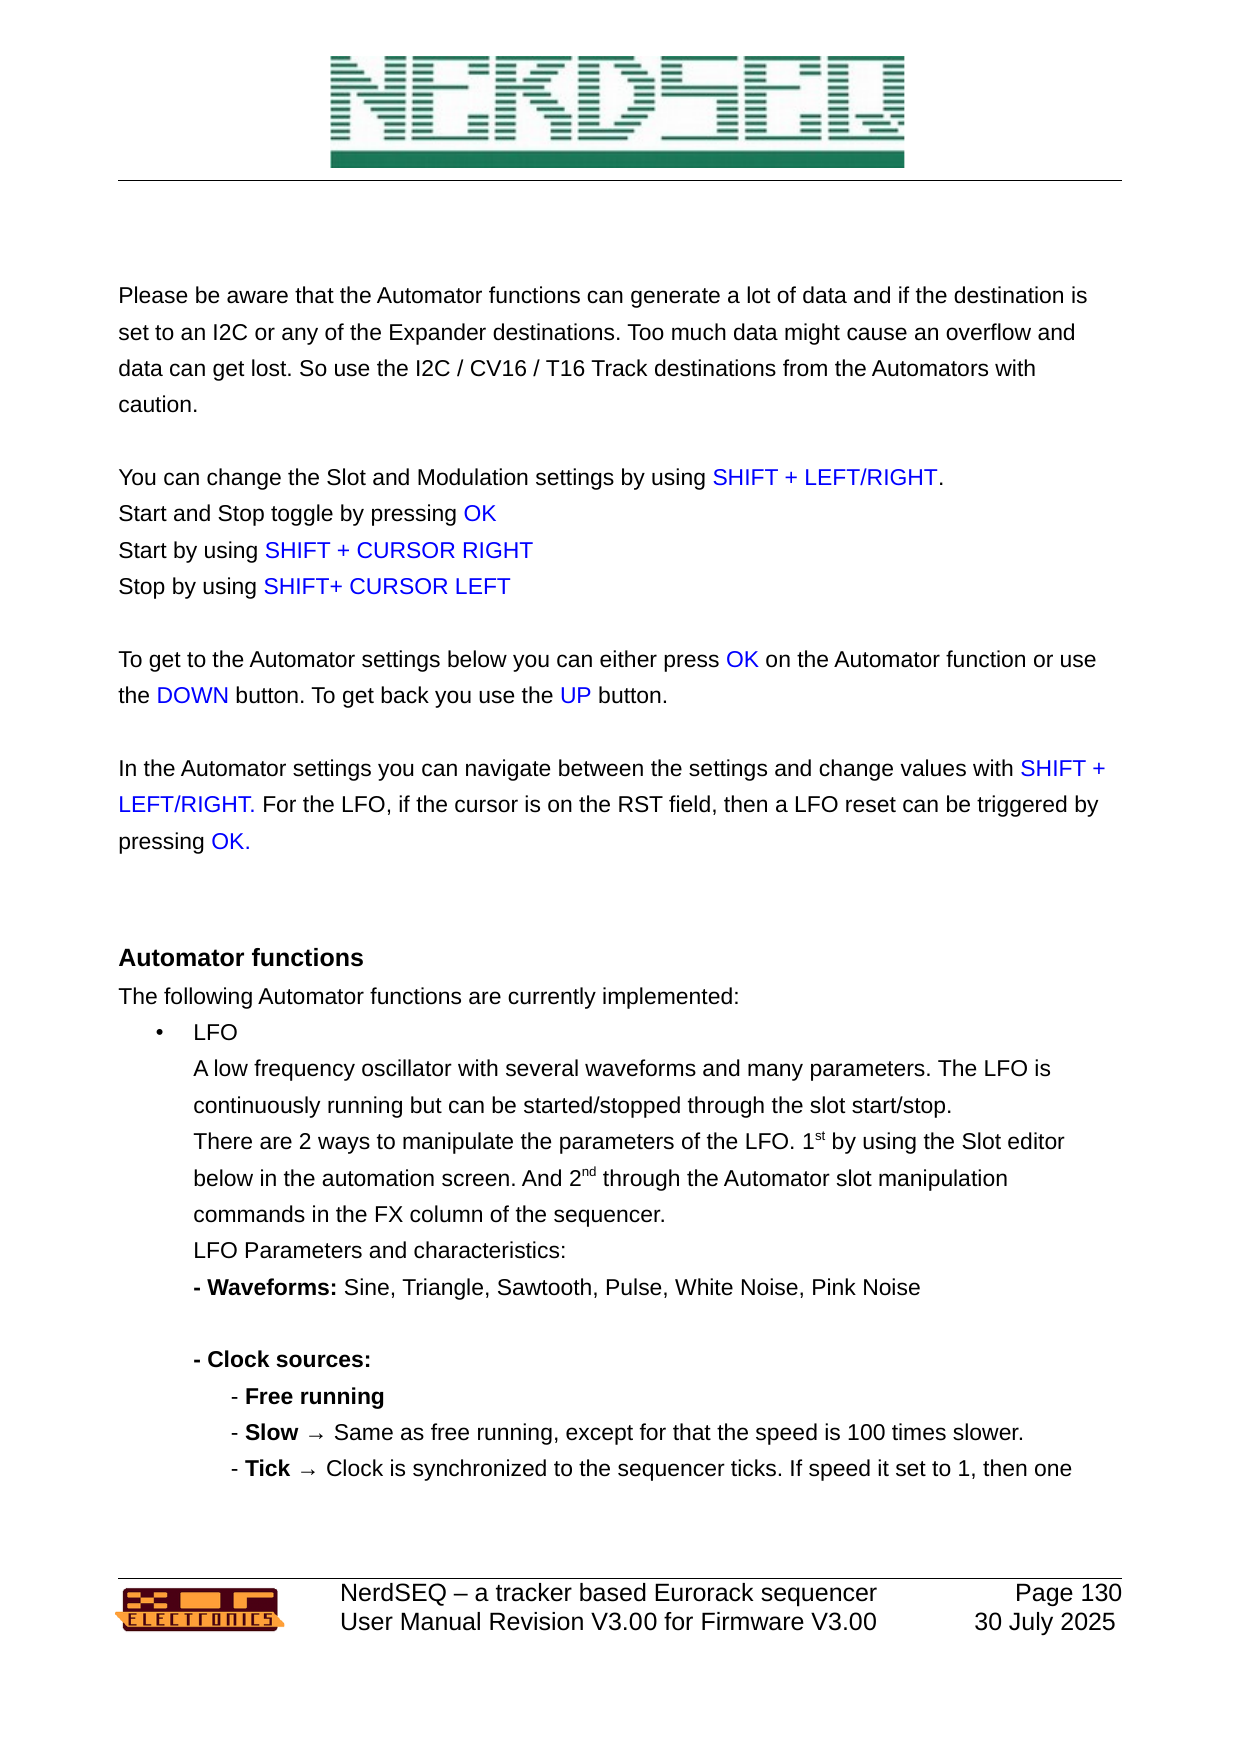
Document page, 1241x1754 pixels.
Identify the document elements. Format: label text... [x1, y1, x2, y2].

text Automator functions [118, 943, 1122, 972]
list LFO Parameters and characteristics: [156, 1237, 1122, 1263]
list A low frequency oscillator with several waveforms and many parameters. The LFO is continuously running but can be started/stopped through the slot start/stop. [156, 1055, 1122, 1118]
text You can change the Slot and Modulation settings by using SHIFT + LEFT/RIGHT. [118, 464, 1122, 490]
list - Slow → Same as free running, except for that the speed is 100 times slower. - Tick → Clock is synchronized to the sequencer ticks. If speed it set to 1, then one [193, 1419, 1122, 1482]
text - Waveforms: Sine, Triangle, Sawtooth, Pulse, White Noise, Pink Noise [118, 1273, 1122, 1300]
list LFO [156, 1019, 1122, 1045]
picture [115, 1584, 285, 1634]
text The following Automator functions are currently implemented: [118, 983, 1122, 1009]
text Start and Stop toggle by pressing OK [118, 500, 1122, 527]
list There are 2 ways to manipulate the parameters of the LFO. 1st by using the Slot editor below in the automation screen. And 2nd through the Automator slot manipulation commands in the FX column of the sequencer. [156, 1128, 1122, 1227]
text To get to the Automator settings below you can either press OK on the Automator function or use the DOWN button. To get back you use the UP button. [118, 646, 1122, 708]
picture [330, 56, 905, 168]
list - Free running [193, 1383, 1122, 1409]
text Please be aware that the Automator functions can generate a lot of data and if the destination is set to an I2C or any of the Expander destinations. Too much data might cause an overflow and data can get lost. So use the I2C / CV16 / T16 Track destinations from the Automators with caution. [118, 282, 1122, 418]
text In the Automator settings you can navigate between the settings and change values with SHIFT + LEFT/RIGHT. For the LFO, if the cursor is on the RST field, then a LFO reset can be triggered by pressing OK. [118, 755, 1122, 854]
list - Clock sources: [156, 1346, 1122, 1373]
text Stop by using SHIFT+ CURSOR LEFT [118, 573, 1122, 599]
text Start by using SHIFT + CURSOR RIGHT [118, 537, 1122, 563]
